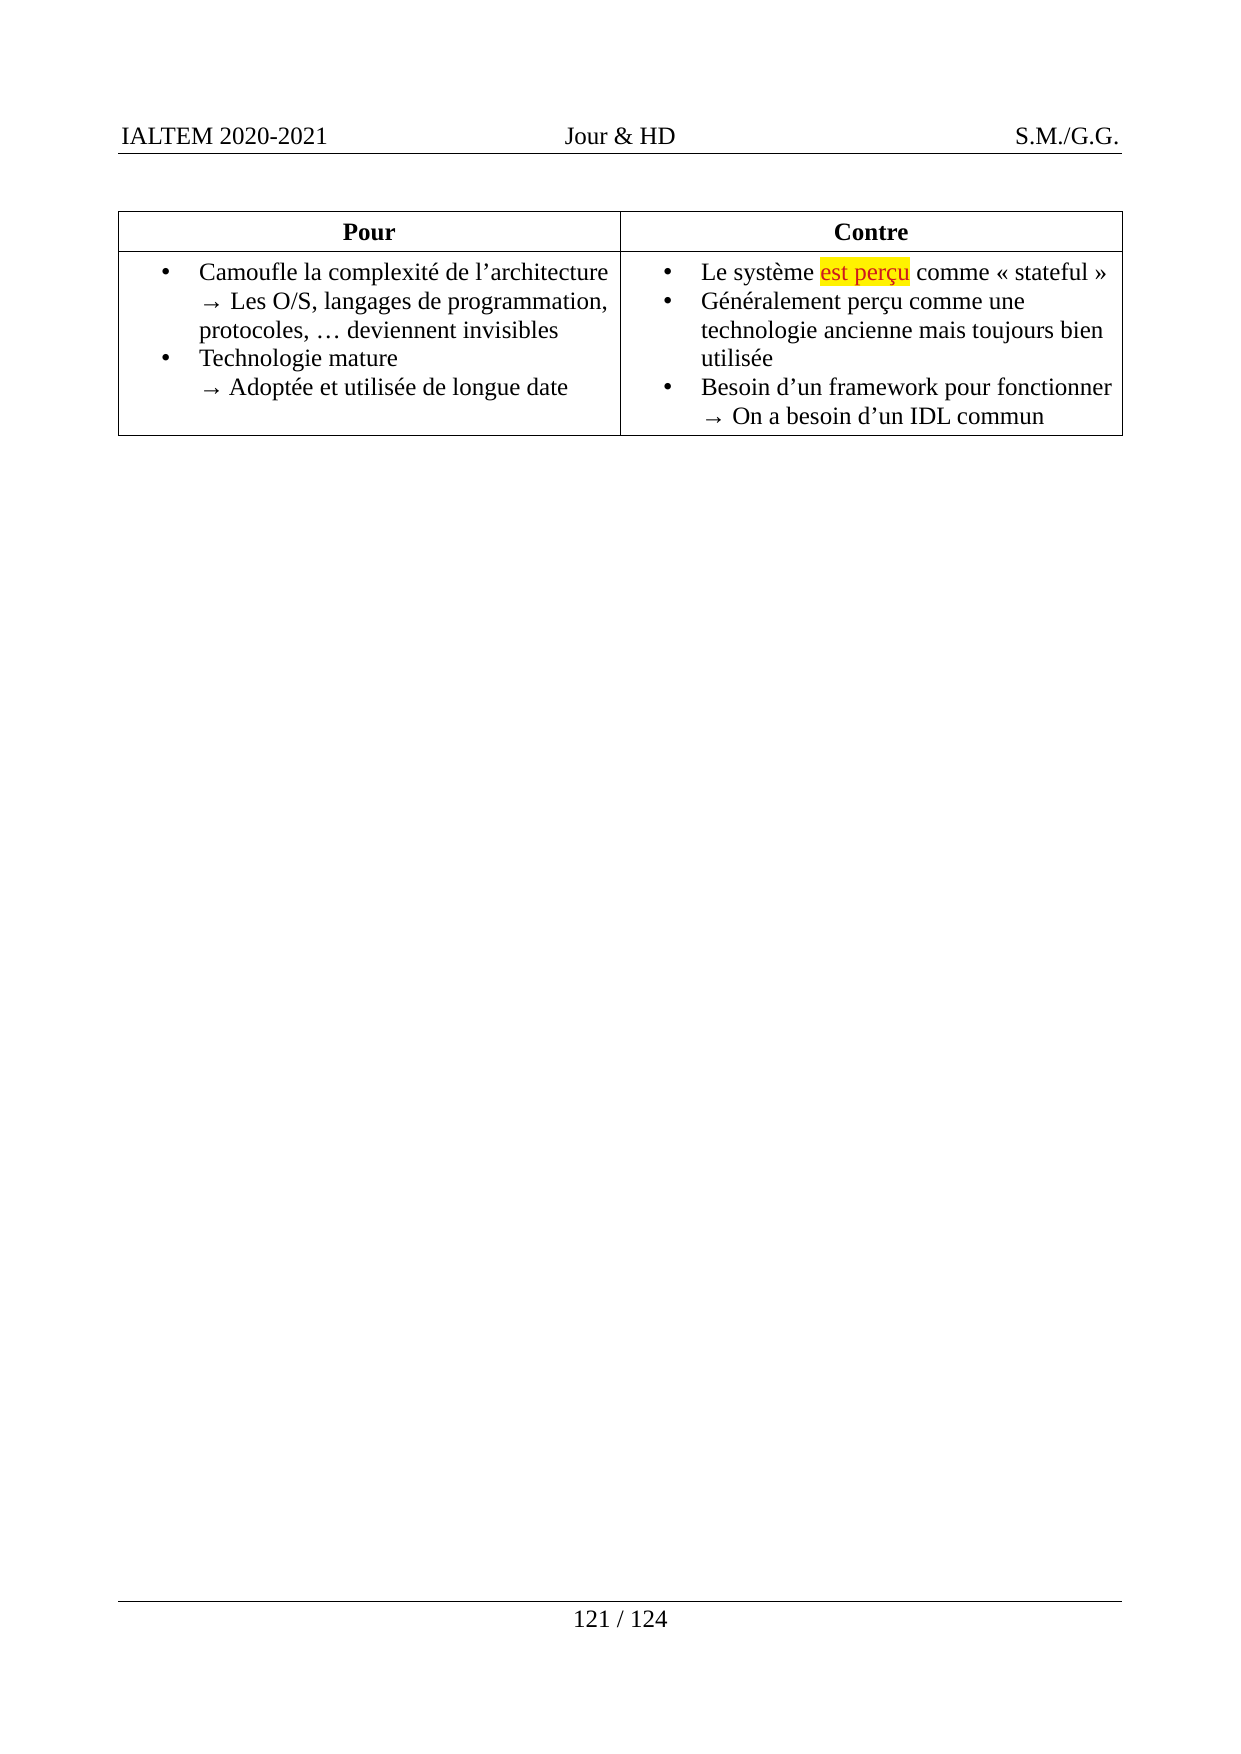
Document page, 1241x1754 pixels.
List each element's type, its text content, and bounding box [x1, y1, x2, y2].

table_cell Le système est perçu comme « stateful » Généralement perçu comme une technologie ancienne mais toujours bien utilisée Besoin d’un framework pour fonctionner → On a besoin d’un IDL commun [621, 252, 1122, 435]
table_header Contre [621, 212, 1122, 251]
table_header Pour [119, 212, 620, 251]
table_cell Camoufle la complexité de l’architecture → Les O/S, langages de programmation, protocoles, … deviennent invisibles Technologie mature → Adoptée et utilisée de longue date [119, 252, 620, 435]
